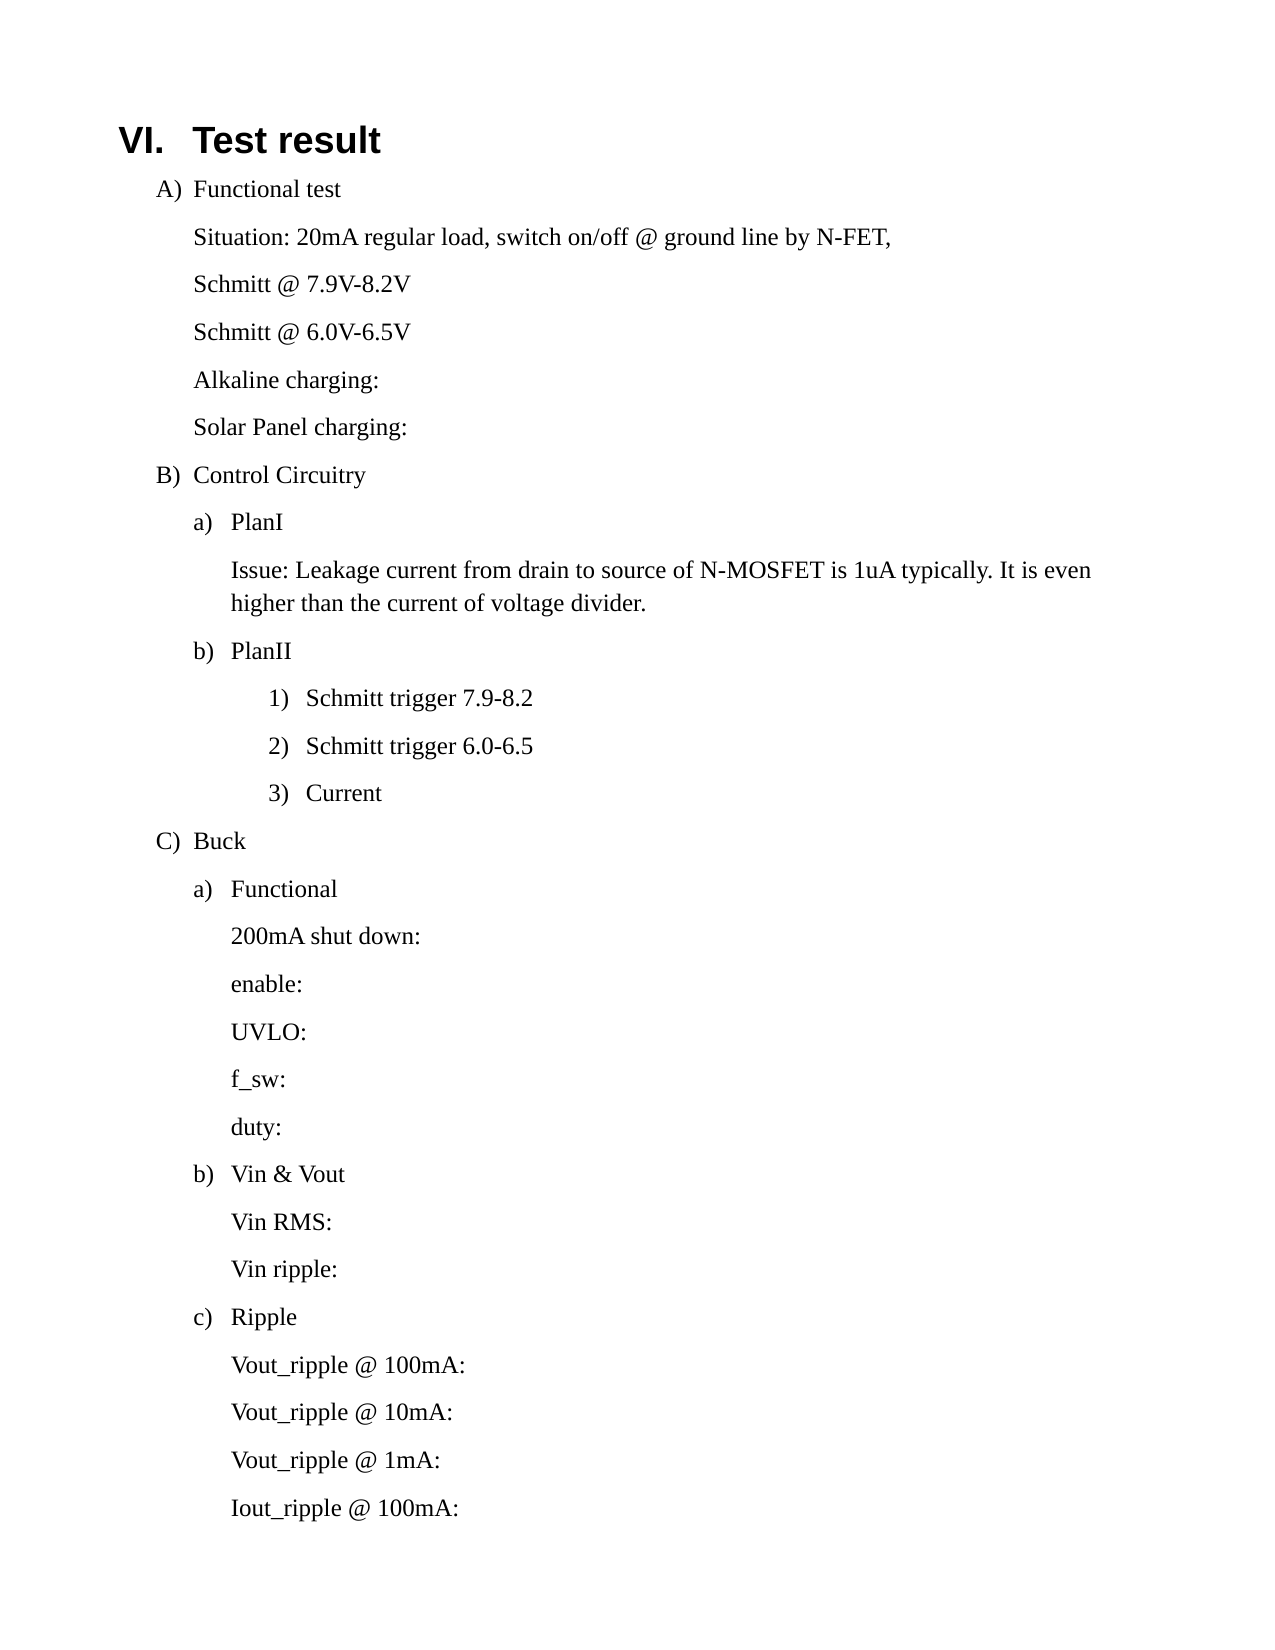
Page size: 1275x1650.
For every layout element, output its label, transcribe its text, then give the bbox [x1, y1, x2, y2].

list enable: [193, 969, 1157, 998]
list Vin ripple: [193, 1254, 1157, 1283]
list 200mA shut down: [193, 921, 1157, 950]
list Vin & Vout [193, 1159, 1157, 1188]
list PlanII [193, 636, 1157, 664]
list Vout_ripple @ 1mA: [193, 1445, 1157, 1474]
list f_sw: [193, 1064, 1157, 1093]
list Vin RMS: [193, 1207, 1157, 1236]
list Control Circuitry [156, 460, 1157, 489]
subtitle Test result [118, 118, 1157, 162]
list Schmitt @ 6.0V-6.5V [156, 317, 1157, 346]
list Alkaline charging: [156, 365, 1157, 393]
list Schmitt trigger 7.9-8.2 [268, 683, 1157, 712]
list Vout_ripple @ 100mA: [193, 1350, 1157, 1378]
list Situation: 20mA regular load, switch on/off @ ground line by N-FET, [156, 222, 1157, 251]
list Schmitt trigger 6.0-6.5 [268, 731, 1157, 760]
list Issue: Leakage current from drain to source of N-MOSFET is 1uA typically. It is even higher than the current of voltage divider. [193, 555, 1157, 617]
list duty: [193, 1112, 1157, 1141]
list UVLO: [193, 1017, 1157, 1045]
list Buck [156, 826, 1157, 855]
list Functional test [156, 174, 1157, 203]
list Ripple [193, 1302, 1157, 1331]
list Current [268, 778, 1157, 807]
list Functional [193, 874, 1157, 902]
list Solar Panel charging: [156, 412, 1157, 441]
list PlanI [193, 507, 1157, 536]
list Iout_ripple @ 100mA: [193, 1493, 1157, 1521]
list Vout_ripple @ 10mA: [193, 1397, 1157, 1426]
list Schmitt @ 7.9V-8.2V [156, 269, 1157, 298]
